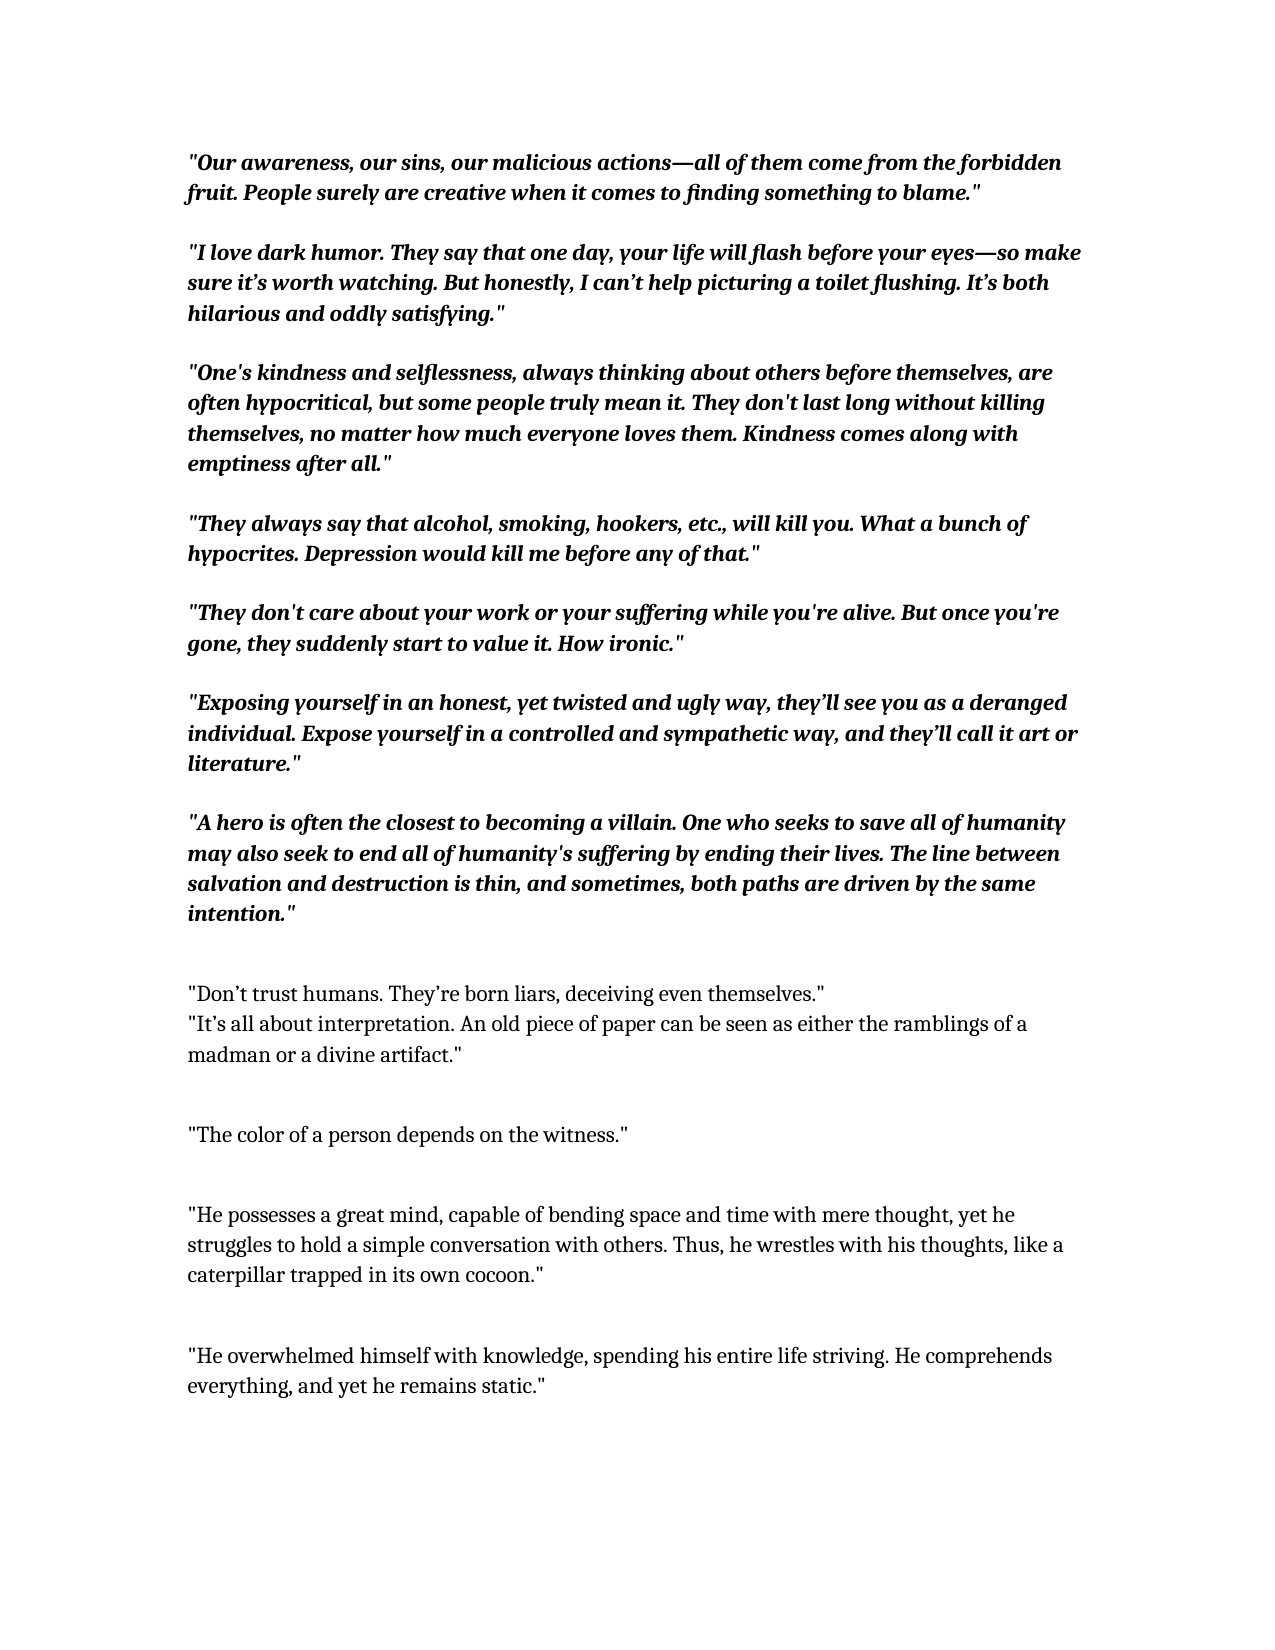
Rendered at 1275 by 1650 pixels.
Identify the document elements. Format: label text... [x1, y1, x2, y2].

text "He possesses a great mind, capable of bending space and time with mere thought, yet he struggles to hold a simple conversation with others. Thus, he wrestles with his thoughts, like a caterpillar trapped in its own cocoon." [187, 1202, 1087, 1289]
text "One's kindness and selflessness, always thinking about others before themselves, are often hypocritical, but some people truly mean it. They don't last long without killing themselves, no matter how much everyone loves them. Kindness comes along with emptiness after all." [187, 360, 1087, 477]
text "They always say that alcohol, smoking, hookers, etc., will kill you. What a bunch of hypocrites. Depression would kill me before any of that." [187, 510, 1087, 567]
text "He overwhelmed himself with knowledge, spending his entire life striving. He comprehends everything, and yet he remains static." [187, 1342, 1087, 1399]
text "Our awareness, our sins, our malicious actions—all of them come from the forbidden fruit. People surely are creative when it comes to finding something to blame." [187, 150, 1087, 207]
text "I love dark humor. They say that one day, your life will flash before your eyes—so make sure it’s worth watching. But honestly, I can’t help picturing a toilet flushing. It’s both hilarious and oddly satisfying." [187, 240, 1087, 327]
text "The color of a person depends on the witness." [187, 1122, 1087, 1148]
text "They don't care about your work or your suffering while you're alive. But once you're gone, they suddenly start to value it. How ironic." [187, 600, 1087, 657]
text "A hero is often the closest to becoming a villain. One who seeks to save all of humanity may also seek to end all of humanity's suffering by ending their lives. The line between salvation and destruction is thin, and sometimes, both paths are driven by the same intention." [187, 810, 1087, 927]
text "Don’t trust humans. They’re born liars, deceiving even themselves." "It’s all about interpretation. An old piece of paper can be seen as either the ramblings of a madman or a divine artifact." [187, 981, 1087, 1068]
text "Exposing yourself in an honest, yet twisted and ugly way, they’ll see you as a deranged individual. Expose yourself in a controlled and sympathetic way, and they’ll call it art or literature." [187, 690, 1087, 777]
